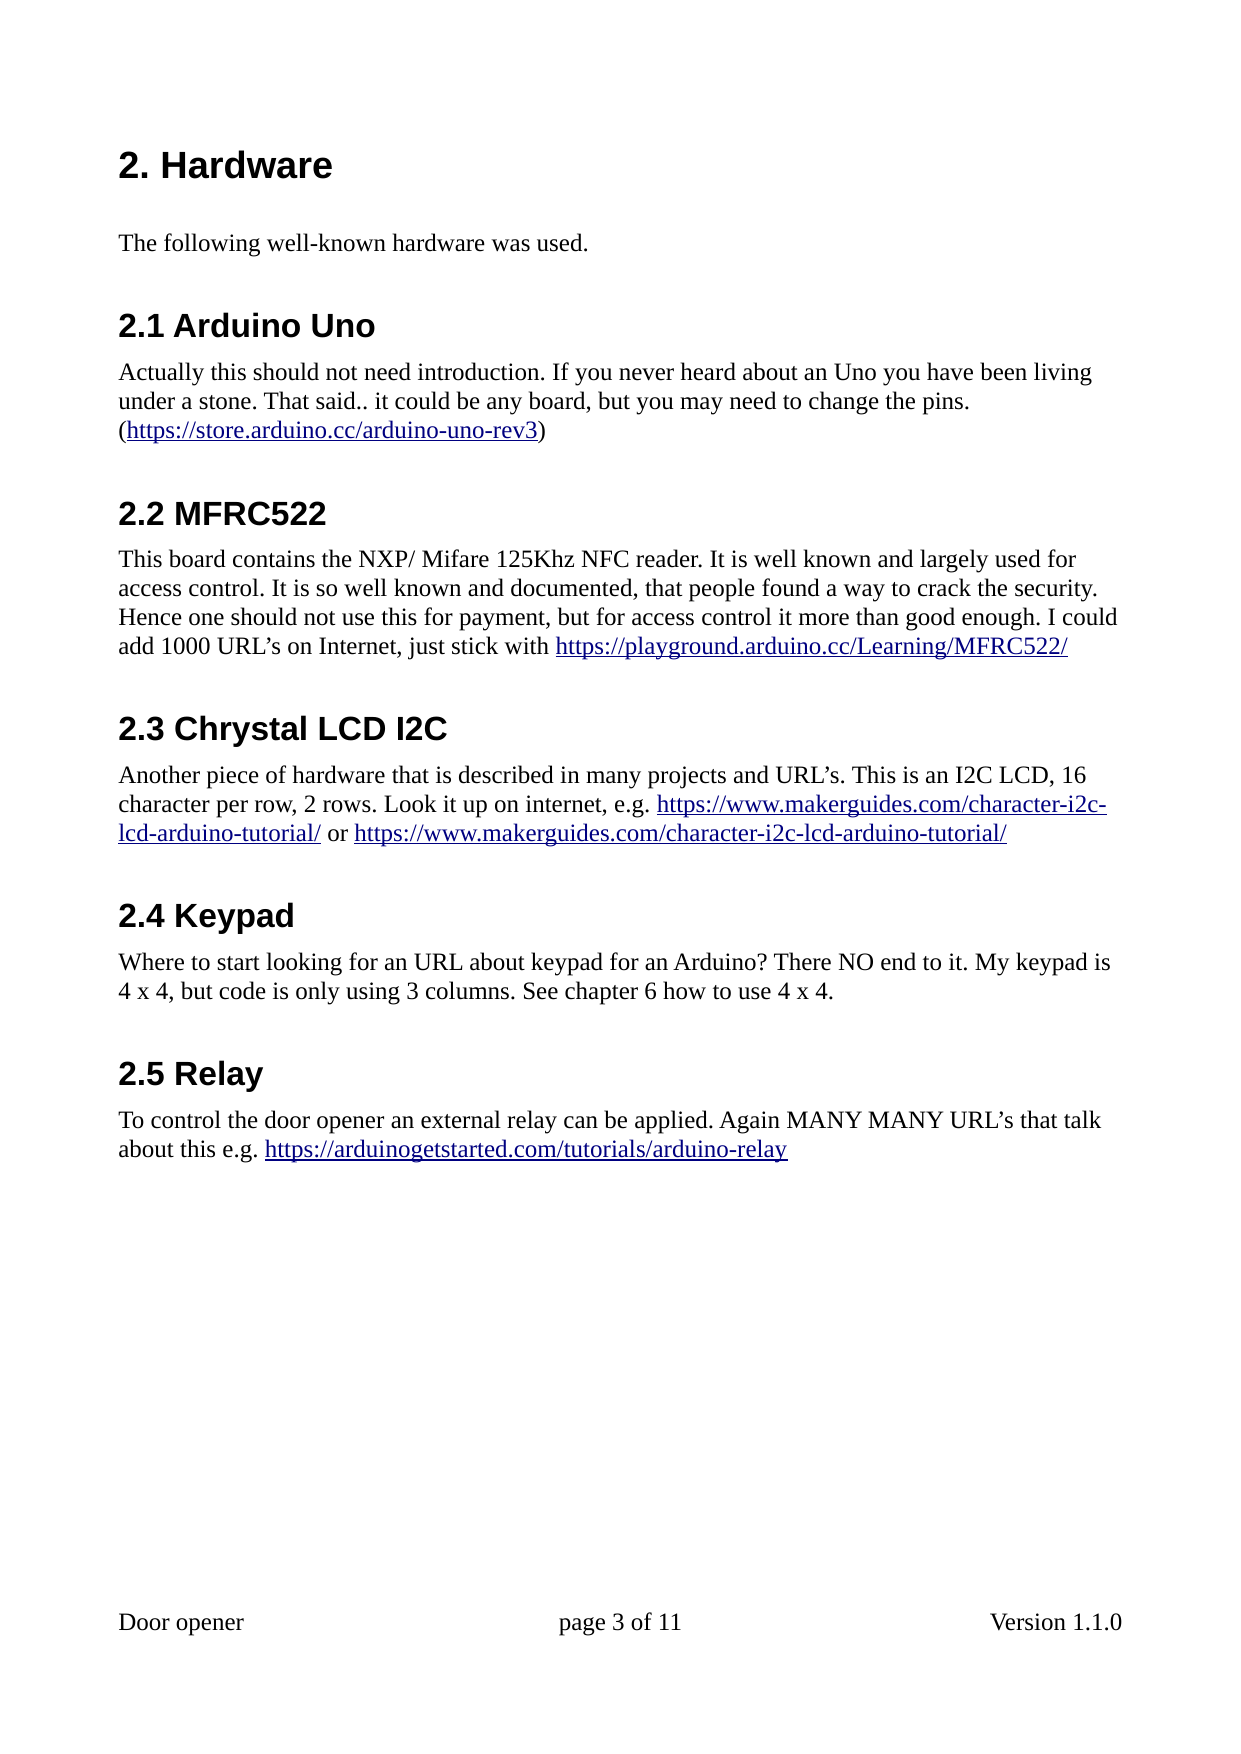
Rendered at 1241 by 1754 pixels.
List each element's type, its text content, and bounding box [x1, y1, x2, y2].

text Where to start looking for an URL about keypad for an Arduino? There NO end to it. My keypad is 4 x 4, but code is only using 3 columns. See chapter 6 how to use 4 x 4. [118, 947, 1122, 1005]
subtitle 2.1 Arduino Uno [118, 306, 1122, 345]
text The following well-known hardware was used. [118, 228, 1122, 257]
subtitle 2.5 Relay [118, 1054, 1122, 1093]
text To control the door opener an external relay can be applied. Again MANY MANY URL’s that talk about this e.g. https://arduinogetstarted.com/tutorials/arduino-relay [118, 1105, 1122, 1163]
text This board contains the NXP/ Mifare 125Khz NFC reader. It is well known and largely used for access control. It is so well known and documented, that people found a way to crack the security. Hence one should not use this for payment, but for access control it more than good enough. I could add 1000 URL’s on Internet, just stick with https://playground.arduino.cc/Learning/MFRC522/ [118, 544, 1122, 659]
subtitle 2. Hardware [118, 143, 1122, 187]
text Another piece of hardware that is described in many projects and URL’s. This is an I2C LCD, 16 character per row, 2 rows. Look it up on internet, e.g. https://www.makerguides.com/character-i2c-lcd-arduino-tutorial/ or https://www.makerguides.com/character-i2c-lcd-arduino-tutorial/ [118, 760, 1122, 846]
subtitle 2.2 MFRC522 [118, 493, 1122, 532]
subtitle 2.4 Keypad [118, 896, 1122, 935]
text Actually this should not need introduction. If you never heard about an Uno you have been living under a stone. That said.. it could be any board, but you may need to change the pins. (https://store.arduino.cc/arduino-uno-rev3) [118, 357, 1122, 444]
subtitle 2.3 Chrystal LCD I2C [118, 709, 1122, 748]
